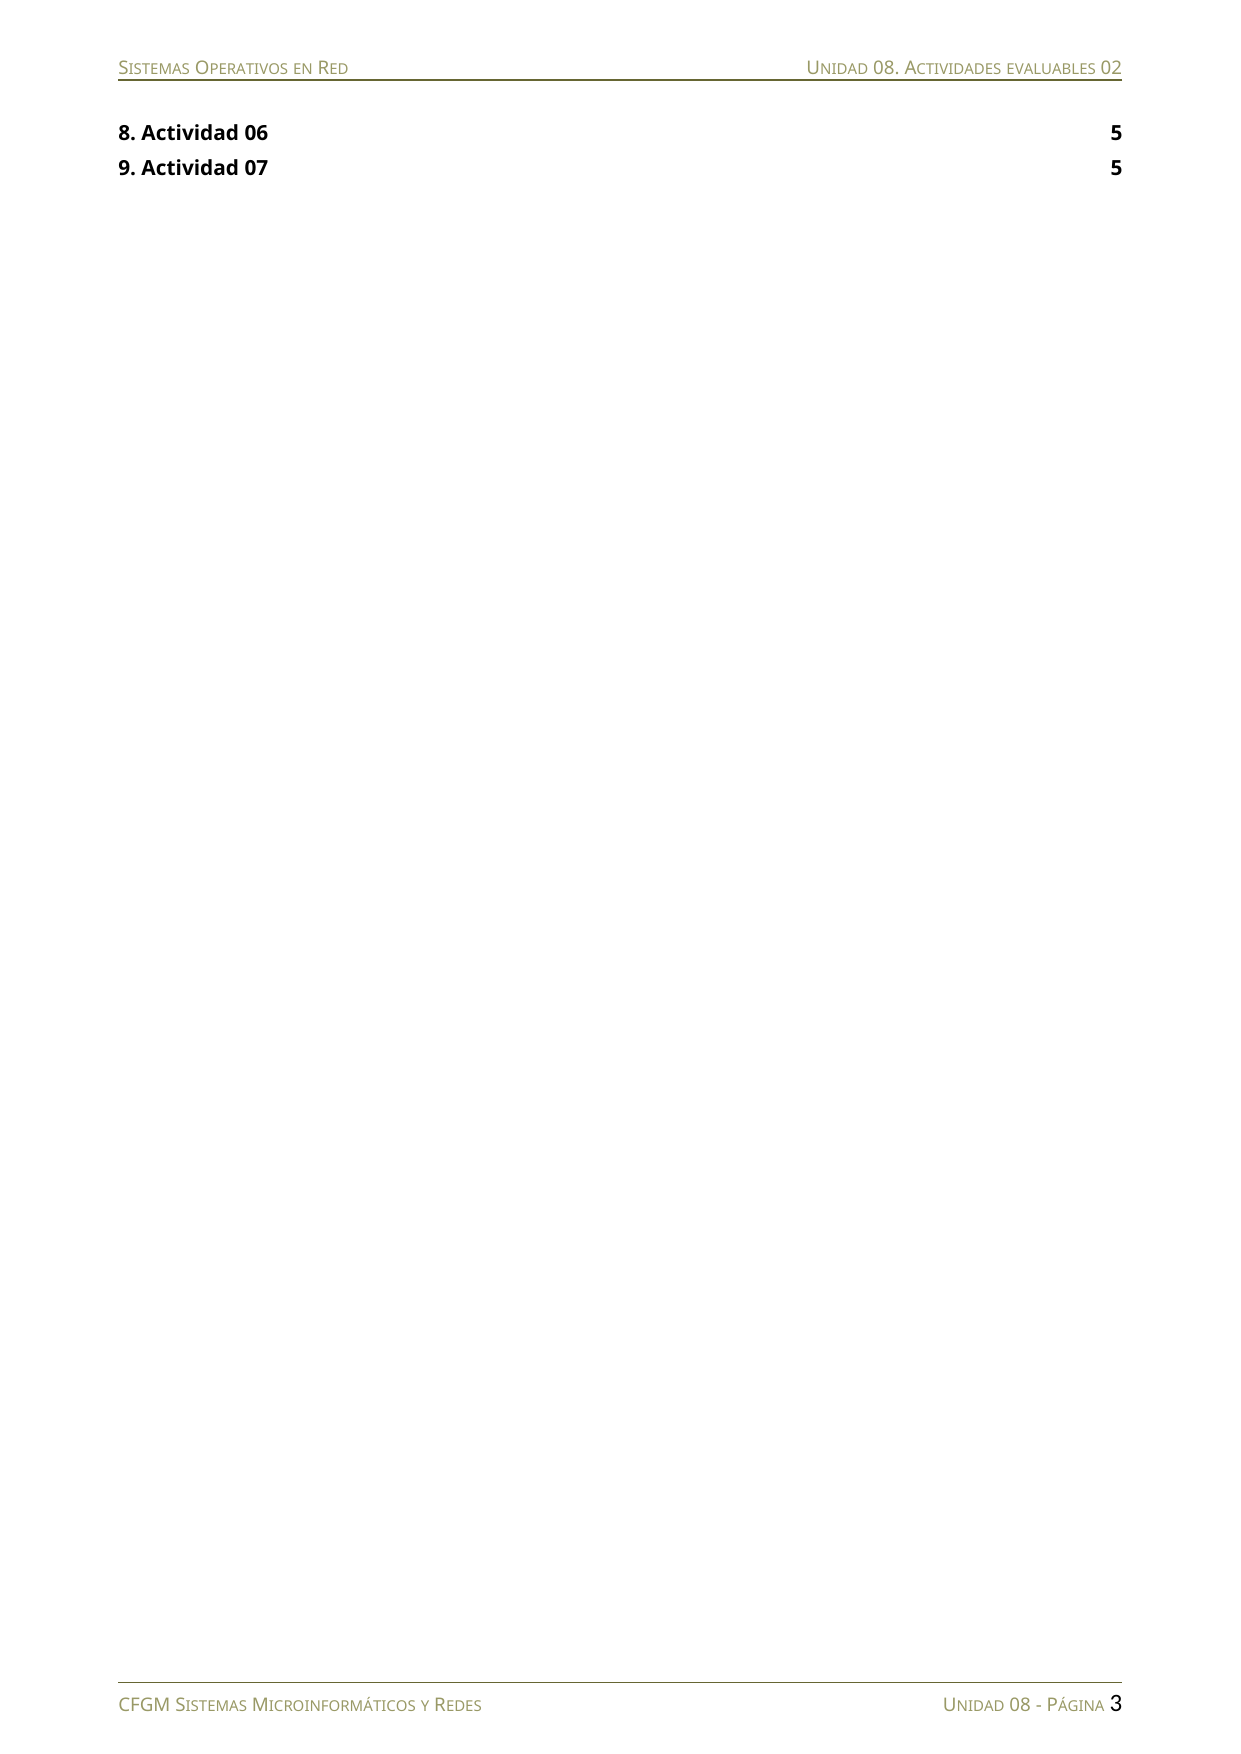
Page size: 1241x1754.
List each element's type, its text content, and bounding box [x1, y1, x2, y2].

text 8. Actividad 06 5 [118, 118, 1122, 146]
text 9. Actividad 07 5 [118, 153, 1122, 181]
